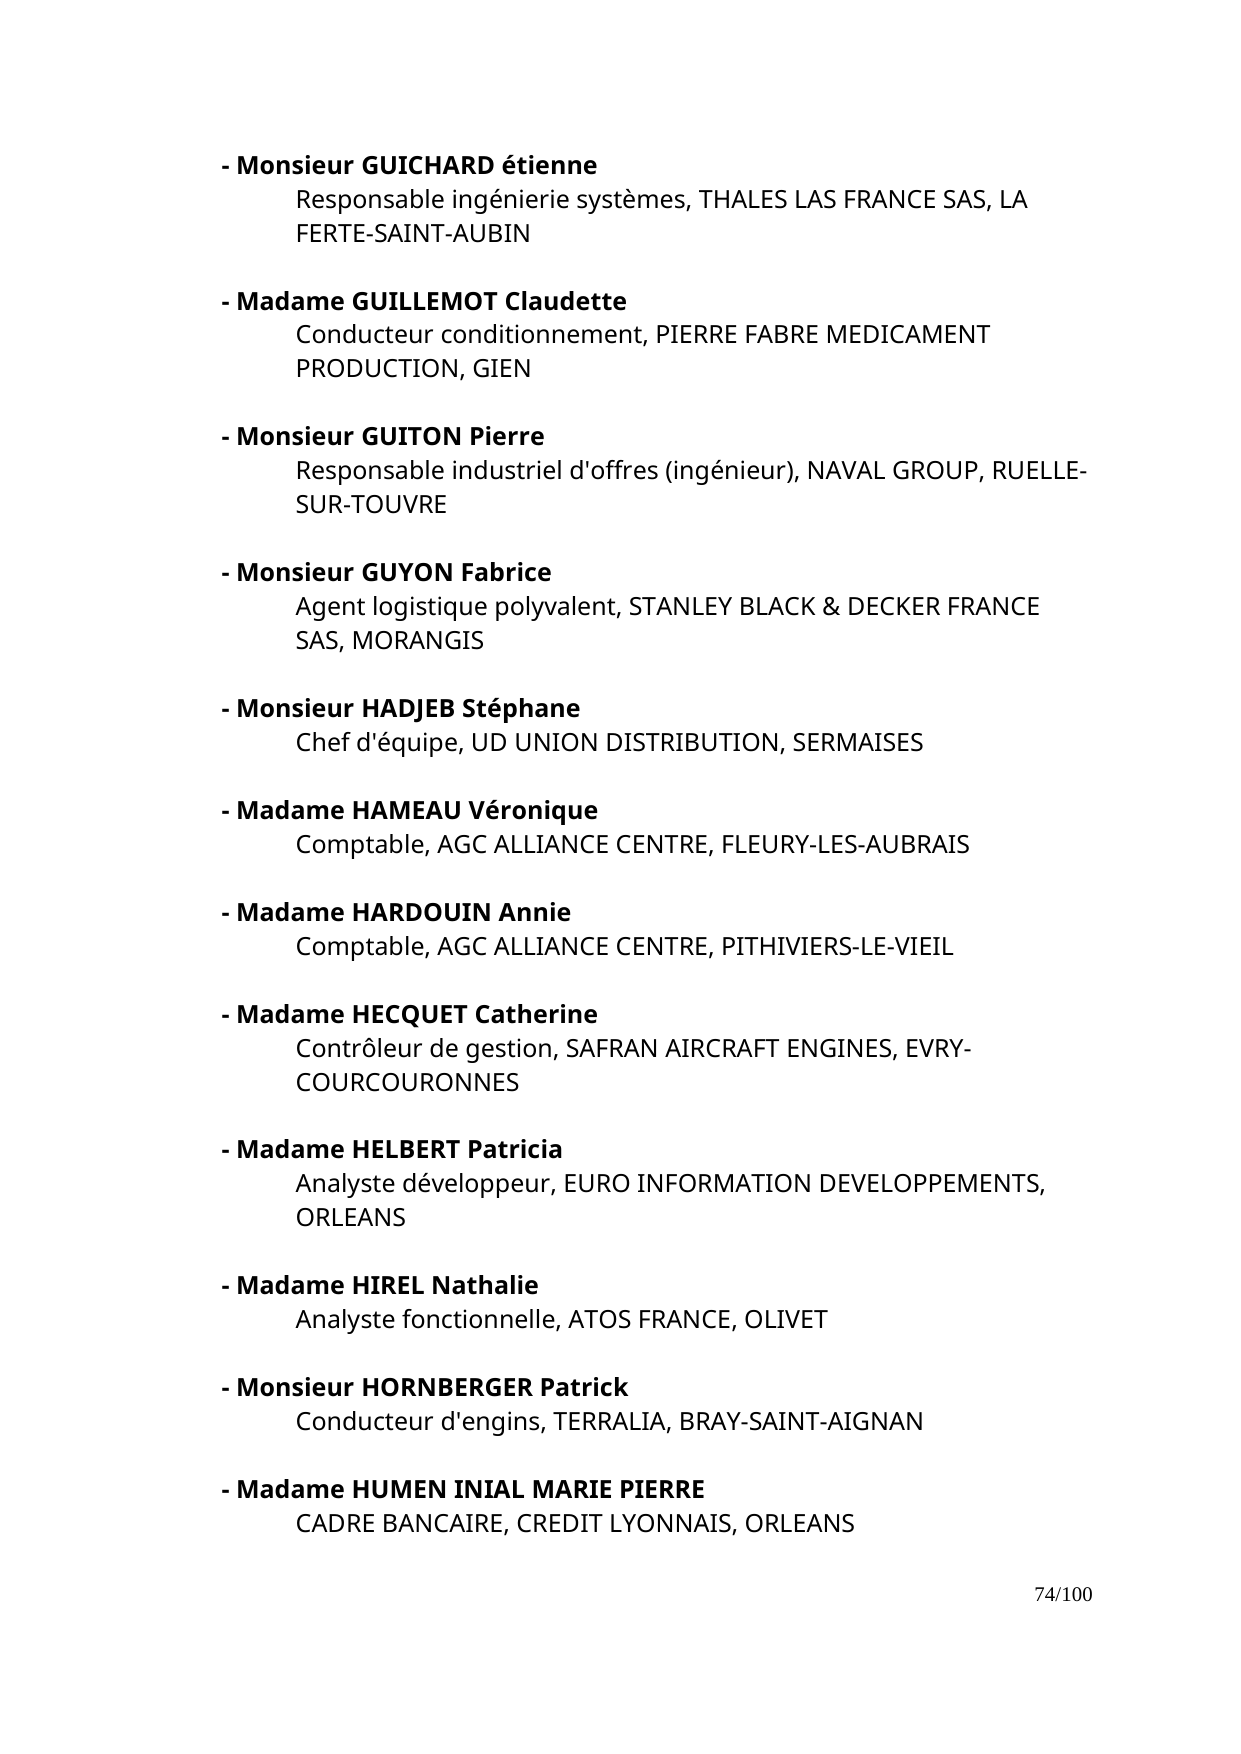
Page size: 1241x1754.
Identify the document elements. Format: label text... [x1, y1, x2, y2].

text - Madame HIREL Nathalie Analyste fonctionnelle, ATOS FRANCE, OLIVET [221, 1268, 1092, 1336]
text - Madame HARDOUIN Annie Comptable, AGC ALLIANCE CENTRE, PITHIVIERS-LE-VIEIL [221, 895, 1092, 963]
text - Madame HELBERT Patricia Analyste développeur, EURO INFORMATION DEVELOPPEMENTS, ORLEANS [221, 1132, 1092, 1234]
text - Madame HECQUET Catherine Contrôleur de gestion, SAFRAN AIRCRAFT ENGINES, EVRY-COURCOURONNES [221, 997, 1092, 1098]
text - Madame GUILLEMOT Claudette Conducteur conditionnement, PIERRE FABRE MEDICAMENT PRODUCTION, GIEN [221, 283, 1092, 385]
text - Madame HAMEAU Véronique Comptable, AGC ALLIANCE CENTRE, FLEURY-LES-AUBRAIS [221, 793, 1092, 861]
text - Monsieur HADJEB Stéphane Chef d'équipe, UD UNION DISTRIBUTION, SERMAISES [221, 691, 1092, 759]
text - Monsieur HORNBERGER Patrick Conducteur d'engins, TERRALIA, BRAY-SAINT-AIGNAN [221, 1370, 1092, 1438]
text - Monsieur GUITON Pierre Responsable industriel d'offres (ingénieur), NAVAL GROUP, RUELLE-SUR-TOUVRE [221, 419, 1092, 521]
text - Monsieur GUYON Fabrice Agent logistique polyvalent, STANLEY BLACK & DECKER FRANCE SAS, MORANGIS [221, 555, 1092, 657]
text - Monsieur GUICHARD étienne Responsable ingénierie systèmes, THALES LAS FRANCE SAS, LA FERTE-SAINT-AUBIN [221, 148, 1092, 249]
text - Madame HUMEN INIAL MARIE PIERRE CADRE BANCAIRE, CREDIT LYONNAIS, ORLEANS [221, 1472, 1092, 1540]
